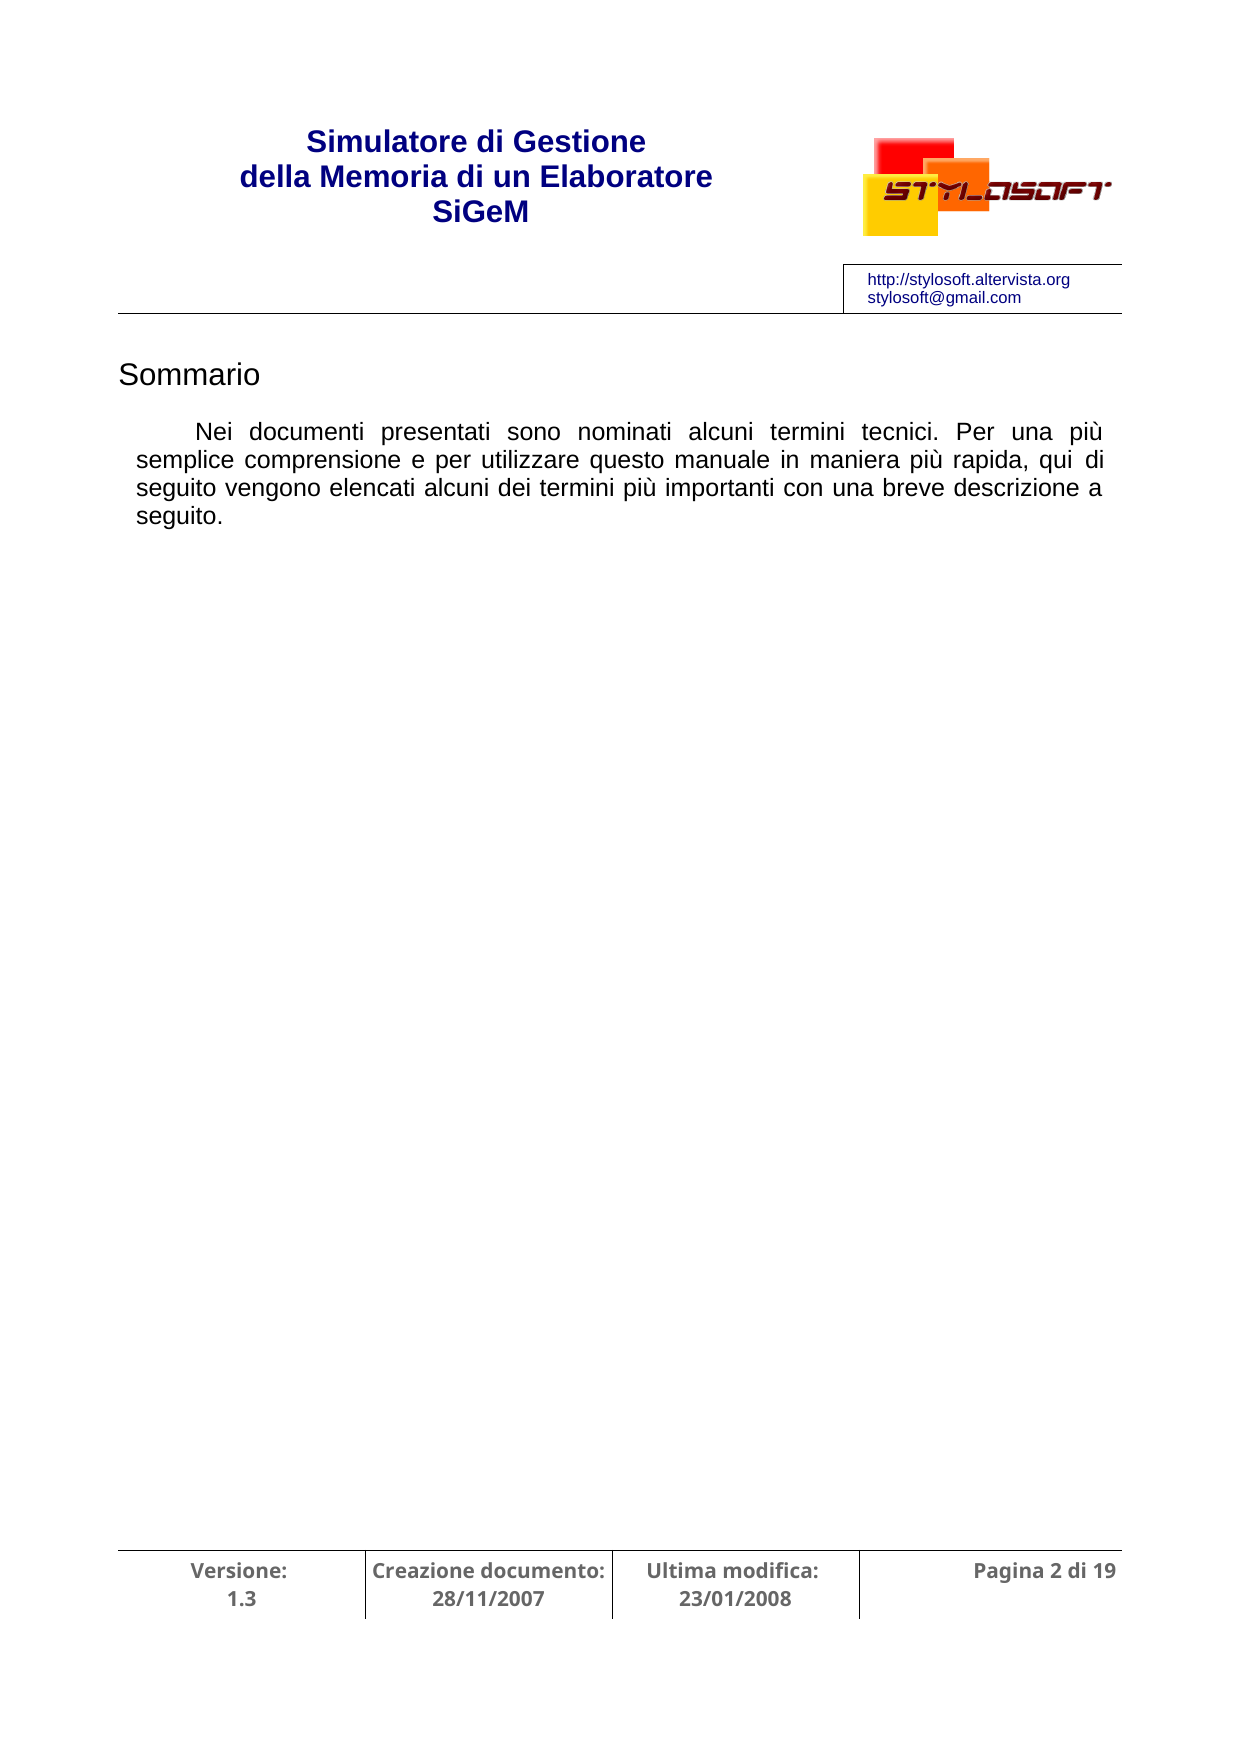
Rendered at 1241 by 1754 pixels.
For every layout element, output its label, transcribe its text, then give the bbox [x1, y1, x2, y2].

picture [848, 123, 1117, 247]
subtitle Sommario [118, 357, 1122, 391]
text Nei documenti presentati sono nominati alcuni termini tecnici. Per una più semplice comprensione e per utilizzare questo manuale in maniera più rapida, qui di seguito vengono elencati alcuni dei termini più importanti con una breve descrizione a seguito. [136, 418, 1104, 530]
